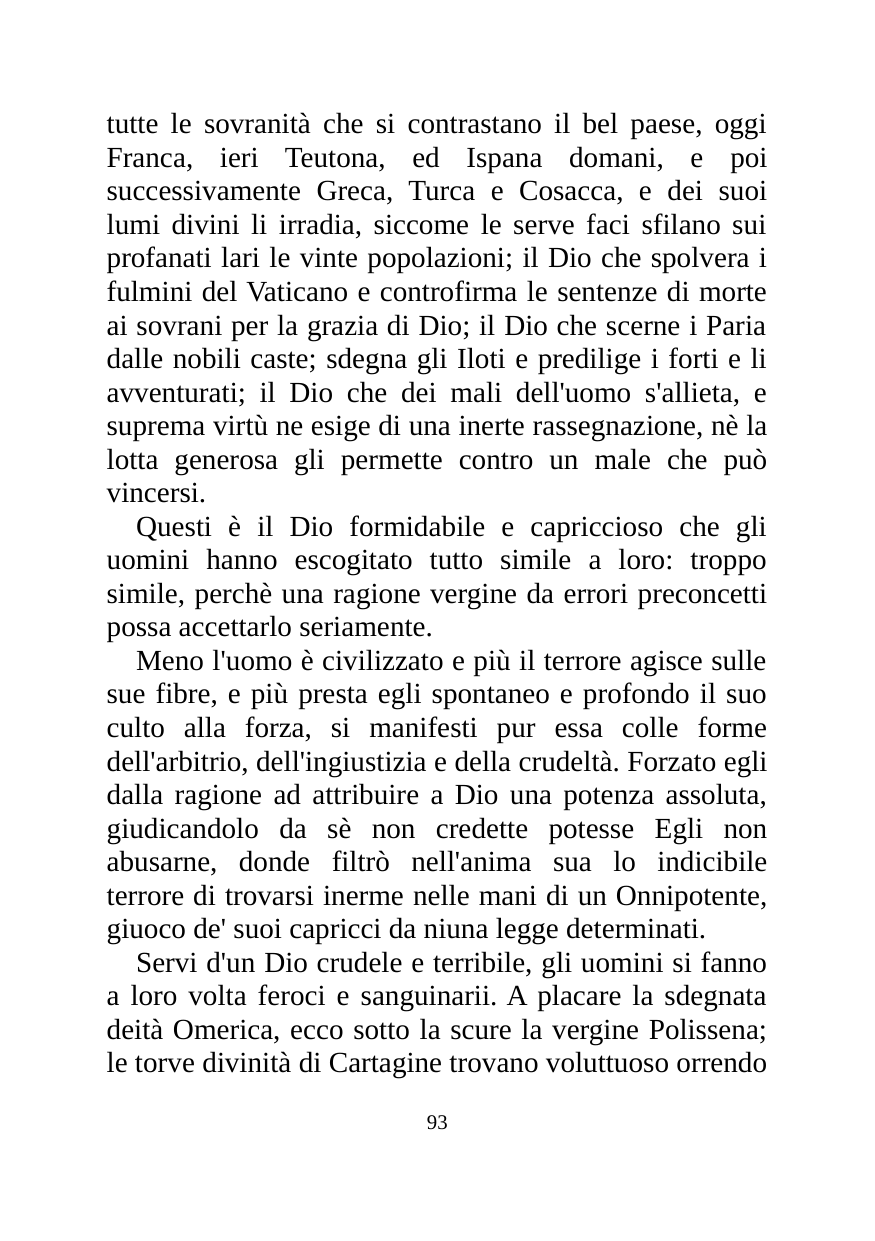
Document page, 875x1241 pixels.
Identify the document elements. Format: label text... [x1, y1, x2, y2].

text Servi d'un Dio crudele e terribile, gli uomini si fanno a loro volta feroci e sanguinarii. A placare la sdegnata deità Omerica, ecco sotto la scure la vergine Polissena; le torve divinità di Cartagine trovano voluttuoso orrendo [106, 945, 768, 1079]
text Meno l'uomo è civilizzato e più il terrore agisce sulle sue fibre, e più presta egli spontaneo e profondo il suo culto alla forza, si manifesti pur essa colle forme dell'arbitrio, dell'ingiustizia e della crudeltà. Forzato egli dalla ragione ad attribuire a Dio una potenza assoluta, giudicandolo da sè non credette potesse Egli non abusarne, donde filtrò nell'anima sua lo indicibile terrore di trovarsi inerme nelle mani di un Onnipotente, giuoco de' suoi capricci da niuna legge determinati. [106, 643, 768, 945]
text tutte le sovranità che si contrastano il bel paese, oggi Franca, ieri Teutona, ed Ispana domani, e poi successivamente Greca, Turca e Cosacca, e dei suoi lumi divini li irradia, siccome le serve faci sfilano sui profanati lari le vinte popolazioni; il Dio che spolvera i fulmini del Vaticano e controfirma le sentenze di morte ai sovrani per la grazia di Dio; il Dio che scerne i Paria dalle nobili caste; sdegna gli Iloti e predilige i forti e li avventurati; il Dio che dei mali dell'uomo s'allieta, e suprema virtù ne esige di una inerte rassegnazione, nè la lotta generosa gli permette contro un male che può vincersi. [106, 106, 768, 509]
text Questi è il Dio formidabile e capriccioso che gli uomini hanno escogitato tutto simile a loro: troppo simile, perchè una ragione vergine da errori preconcetti possa accettarlo seriamente. [106, 509, 768, 643]
